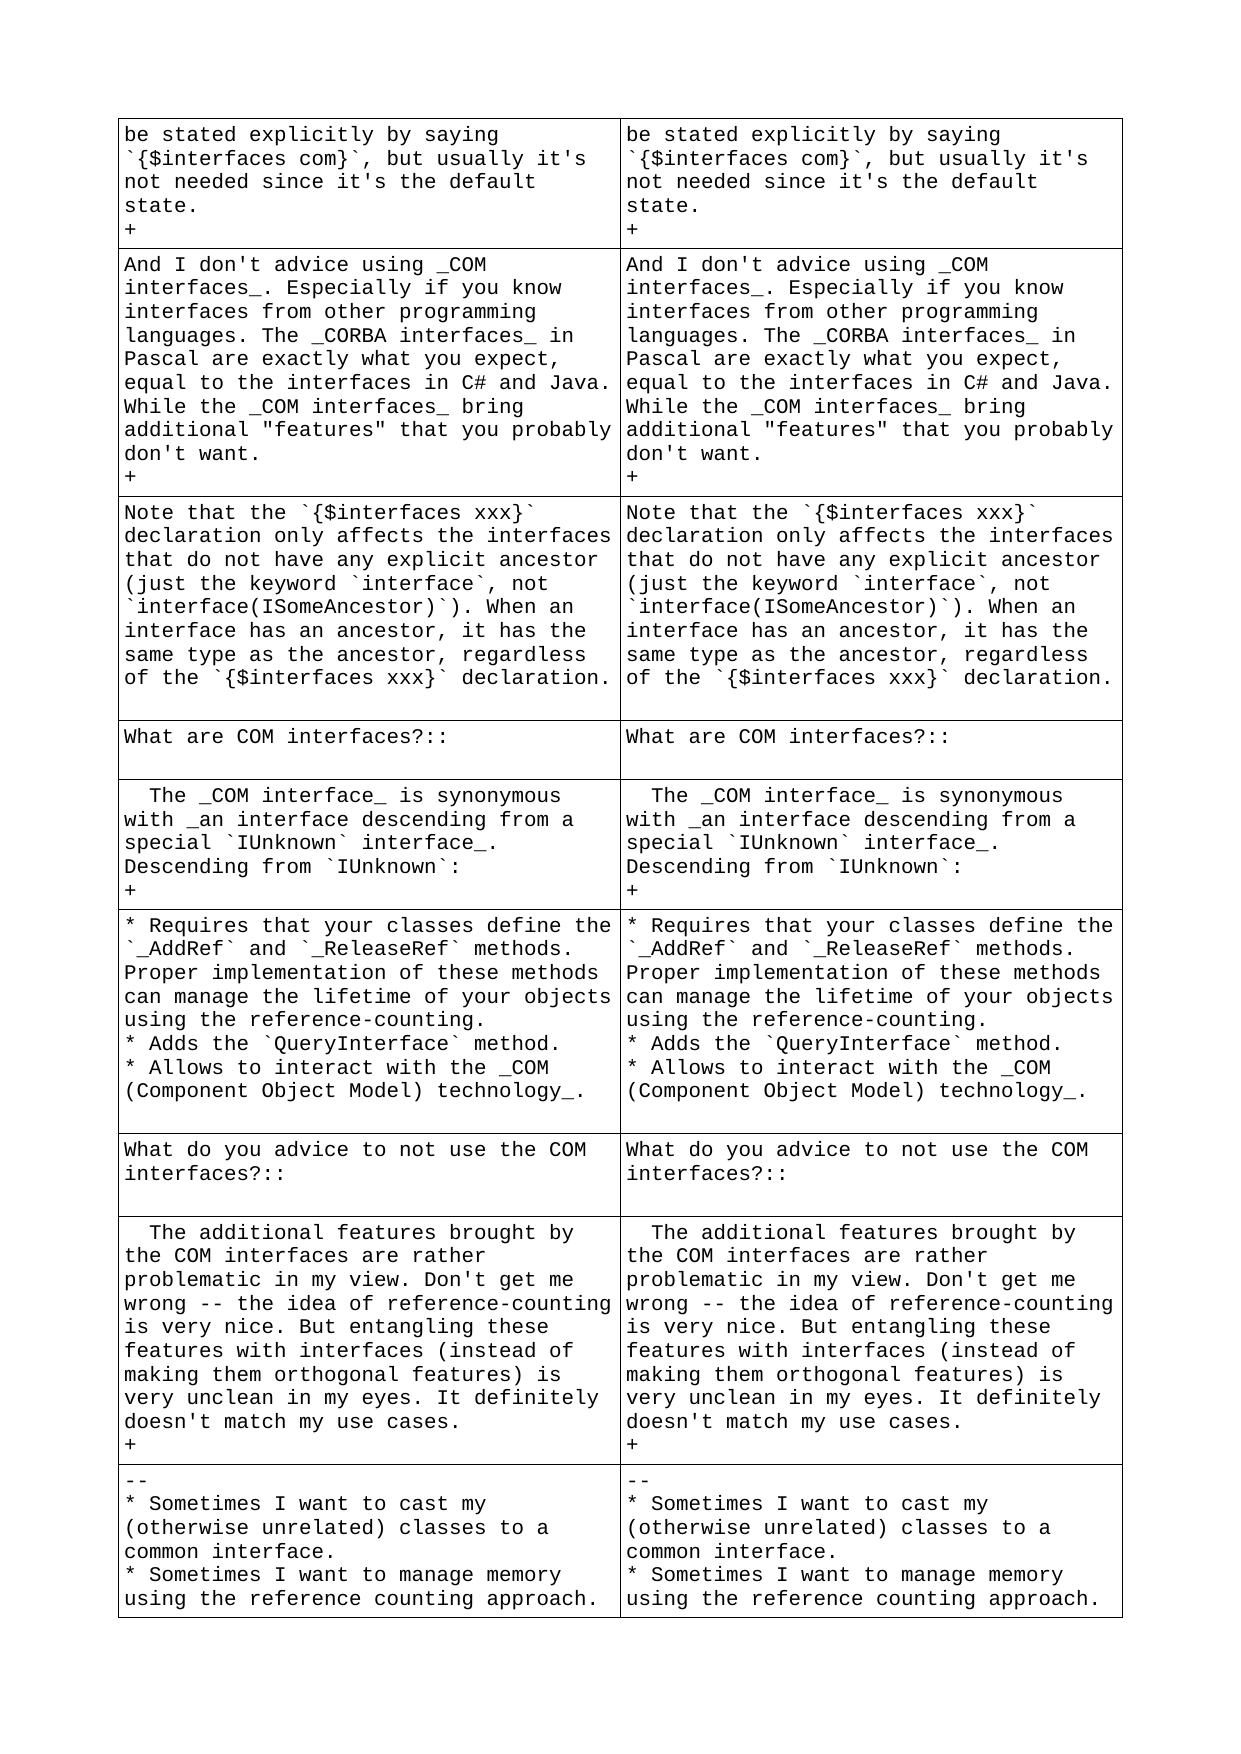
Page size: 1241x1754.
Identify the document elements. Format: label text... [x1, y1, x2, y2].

table_cell be stated explicitly by saying `{$interfaces com}`, but usually it's not needed since it's the default state. + [621, 119, 1122, 248]
table_cell What do you advice to not use the COM interfaces?:: [119, 1134, 620, 1216]
table_cell The _COM interface_ is synonymous with _an interface descending from a special `IUnknown` interface_. Descending from `IUnknown`: + [621, 780, 1122, 909]
table_cell What are COM interfaces?:: [119, 721, 620, 779]
table_cell -- * Sometimes I want to cast my (otherwise unrelated) classes to a common interface. * Sometimes I want to manage memory using the reference counting approach. [621, 1465, 1122, 1617]
table_cell * Requires that your classes define the `_AddRef` and `_ReleaseRef` methods. Proper implementation of these methods can manage the lifetime of your objects using the reference-counting. * Adds the `QueryInterface` method. * Allows to interact with the _COM (Component Object Model) technology_. [621, 910, 1122, 1133]
table_cell And I don't advice using _COM interfaces_. Especially if you know interfaces from other programming languages. The _CORBA interfaces_ in Pascal are exactly what you expect, equal to the interfaces in C# and Java. While the _COM interfaces_ bring additional "features" that you probably don't want. + [119, 249, 620, 496]
table_cell Note that the `{$interfaces xxx}` declaration only affects the interfaces that do not have any explicit ancestor (just the keyword `interface`, not `interface(ISomeAncestor)`). When an interface has an ancestor, it has the same type as the ancestor, regardless of the `{$interfaces xxx}` declaration. [119, 497, 620, 720]
table_cell The additional features brought by the COM interfaces are rather problematic in my view. Don't get me wrong -- the idea of reference-counting is very nice. But entangling these features with interfaces (instead of making them orthogonal features) is very unclean in my eyes. It definitely doesn't match my use cases. + [119, 1217, 620, 1464]
table_cell What are COM interfaces?:: [621, 721, 1122, 779]
table_cell What do you advice to not use the COM interfaces?:: [621, 1134, 1122, 1216]
table_cell * Requires that your classes define the `_AddRef` and `_ReleaseRef` methods. Proper implementation of these methods can manage the lifetime of your objects using the reference-counting. * Adds the `QueryInterface` method. * Allows to interact with the _COM (Component Object Model) technology_. [119, 910, 620, 1133]
table_cell -- * Sometimes I want to cast my (otherwise unrelated) classes to a common interface. * Sometimes I want to manage memory using the reference counting approach. [119, 1465, 620, 1617]
table_cell The _COM interface_ is synonymous with _an interface descending from a special `IUnknown` interface_. Descending from `IUnknown`: + [119, 780, 620, 909]
table_cell Note that the `{$interfaces xxx}` declaration only affects the interfaces that do not have any explicit ancestor (just the keyword `interface`, not `interface(ISomeAncestor)`). When an interface has an ancestor, it has the same type as the ancestor, regardless of the `{$interfaces xxx}` declaration. [621, 497, 1122, 720]
table_cell The additional features brought by the COM interfaces are rather problematic in my view. Don't get me wrong -- the idea of reference-counting is very nice. But entangling these features with interfaces (instead of making them orthogonal features) is very unclean in my eyes. It definitely doesn't match my use cases. + [621, 1217, 1122, 1464]
table_cell And I don't advice using _COM interfaces_. Especially if you know interfaces from other programming languages. The _CORBA interfaces_ in Pascal are exactly what you expect, equal to the interfaces in C# and Java. While the _COM interfaces_ bring additional "features" that you probably don't want. + [621, 249, 1122, 496]
table_cell be stated explicitly by saying `{$interfaces com}`, but usually it's not needed since it's the default state. + [119, 119, 620, 248]
